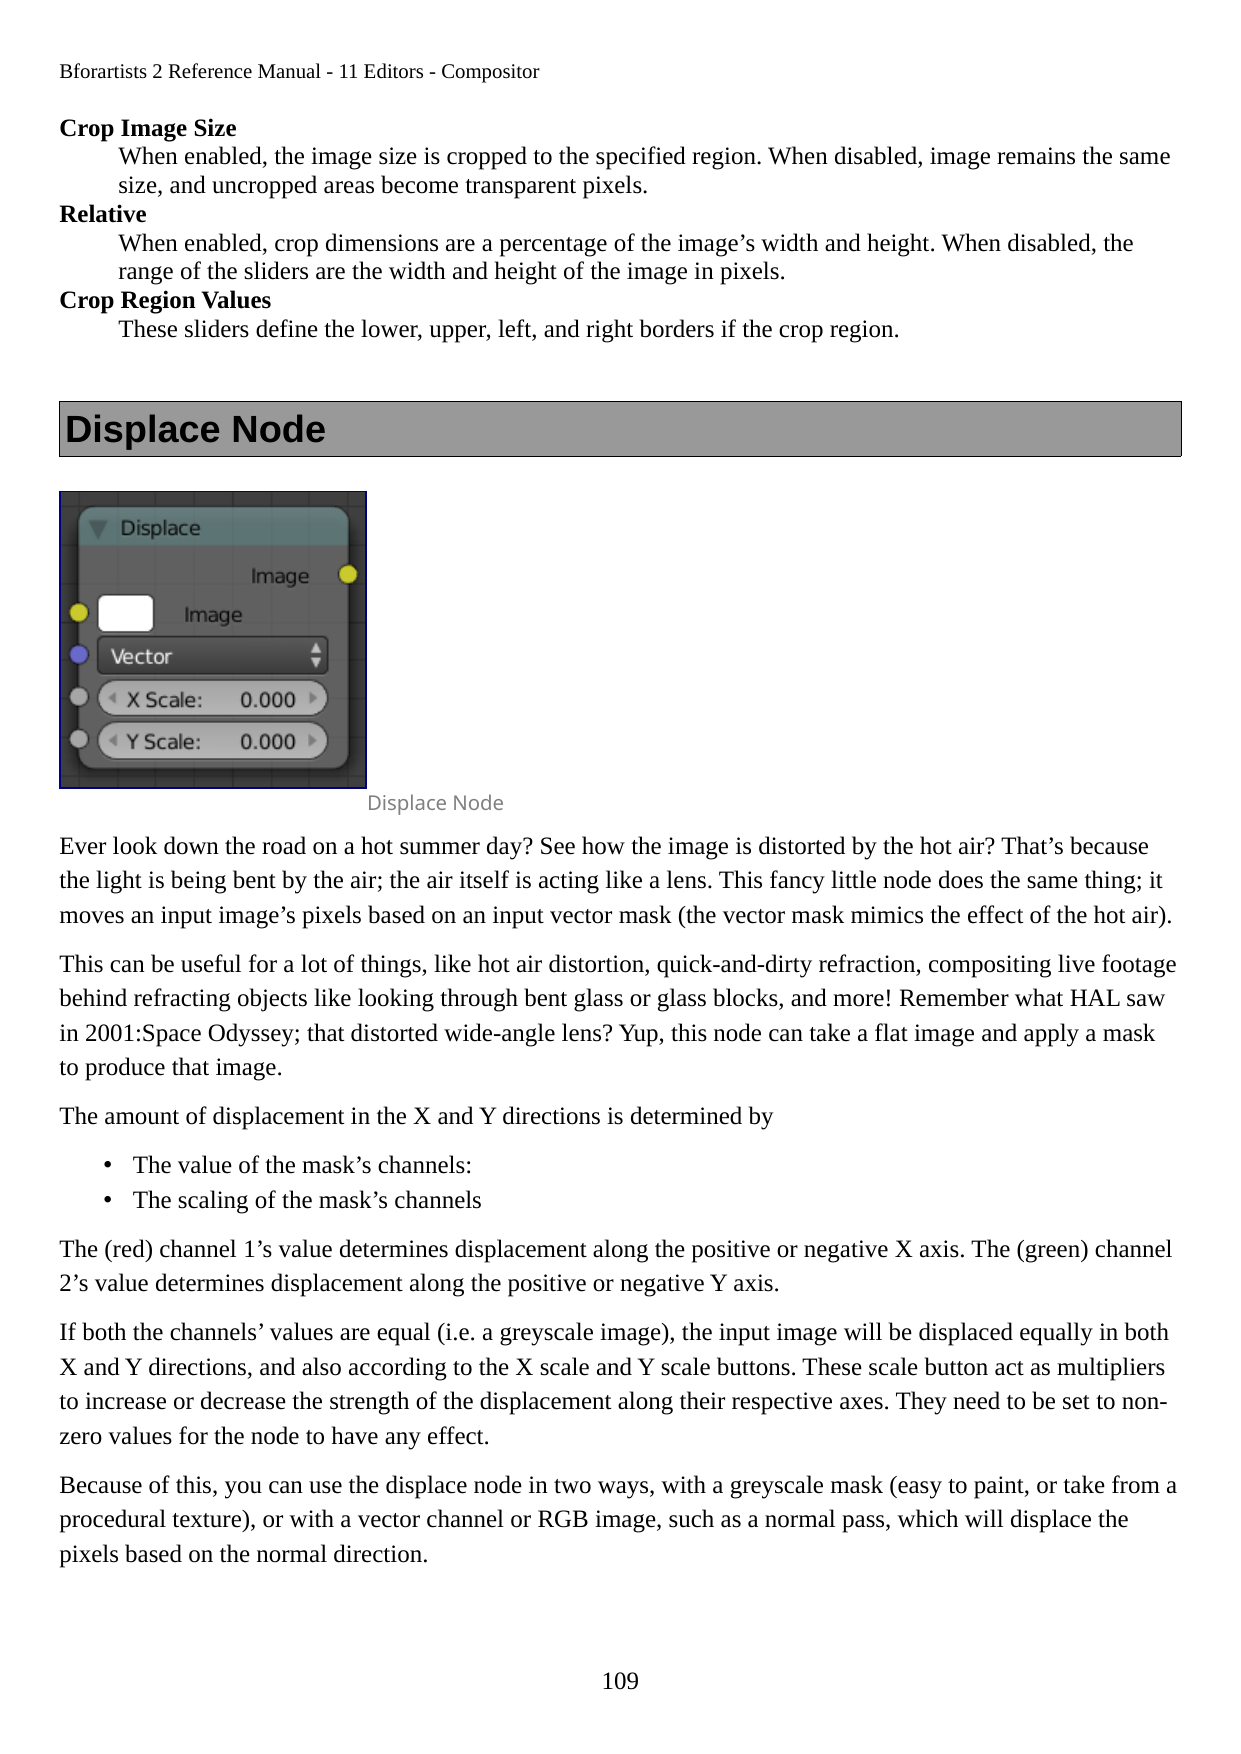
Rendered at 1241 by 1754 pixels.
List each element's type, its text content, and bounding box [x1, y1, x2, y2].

text The amount of displacement in the X and Y directions is determined by [59, 1101, 1181, 1130]
subtitle Crop Region Values [59, 285, 1181, 314]
subtitle Crop Image Size [59, 113, 1181, 141]
list When enabled, the image size is cropped to the specified region. When disabled, image remains the same size, and uncropped areas become transparent pixels. [118, 141, 1181, 199]
subtitle Relative [59, 199, 1181, 228]
list The value of the mask’s channels: [103, 1150, 1181, 1179]
text This can be useful for a lot of things, like hot air distortion, quick-and-dirty refraction, compositing live footage behind refracting objects like looking through bent glass or glass blocks, and more! Remember what HAL saw in 2001:Space Odyssey; that distorted wide-angle lens? Yup, this node can take a flat image and apply a mask to produce that image. [59, 949, 1181, 1081]
text Displace Node [59, 785, 1181, 816]
text Because of this, you can use the displace node in two ways, with a greyscale mask (easy to paint, or take from a procedural texture), or with a vector channel or RGB image, such as a normal pass, which will displace the pixels based on the normal direction. [59, 1470, 1181, 1568]
list When enabled, crop dimensions are a percentage of the image’s width and height. When disabled, the range of the sliders are the width and height of the image in pixels. [118, 228, 1181, 285]
list These sliders define the lower, upper, left, and right borders if the crop region. [118, 314, 1181, 343]
list The scaling of the mask’s channels [103, 1185, 1181, 1214]
text The (red) channel 1’s value determines displacement along the positive or negative X axis. The (green) channel 2’s value determines displacement along the positive or negative Y axis. [59, 1234, 1181, 1297]
text Ever look down the road on a hot summer day? See how the image is distorted by the hot air? That’s because the light is being bent by the air; the air itself is acting like a lens. This fancy little node does the same thing; it moves an input image’s pixels based on an input vector mask (the vector mask mimics the effect of the hot air). [59, 831, 1181, 928]
text If both the channels’ values are equal (i.e. a greyscale image), the input image will be displaced equally in both X and Y directions, and also according to the X scale and Y scale buttons. These scale button act as multipliers to increase or decrease the strength of the displacement along their respective axes. They need to be set to non-zero values for the node to have any effect. [59, 1317, 1181, 1450]
table_header Displace Node [60, 402, 1181, 456]
picture [61, 492, 365, 787]
